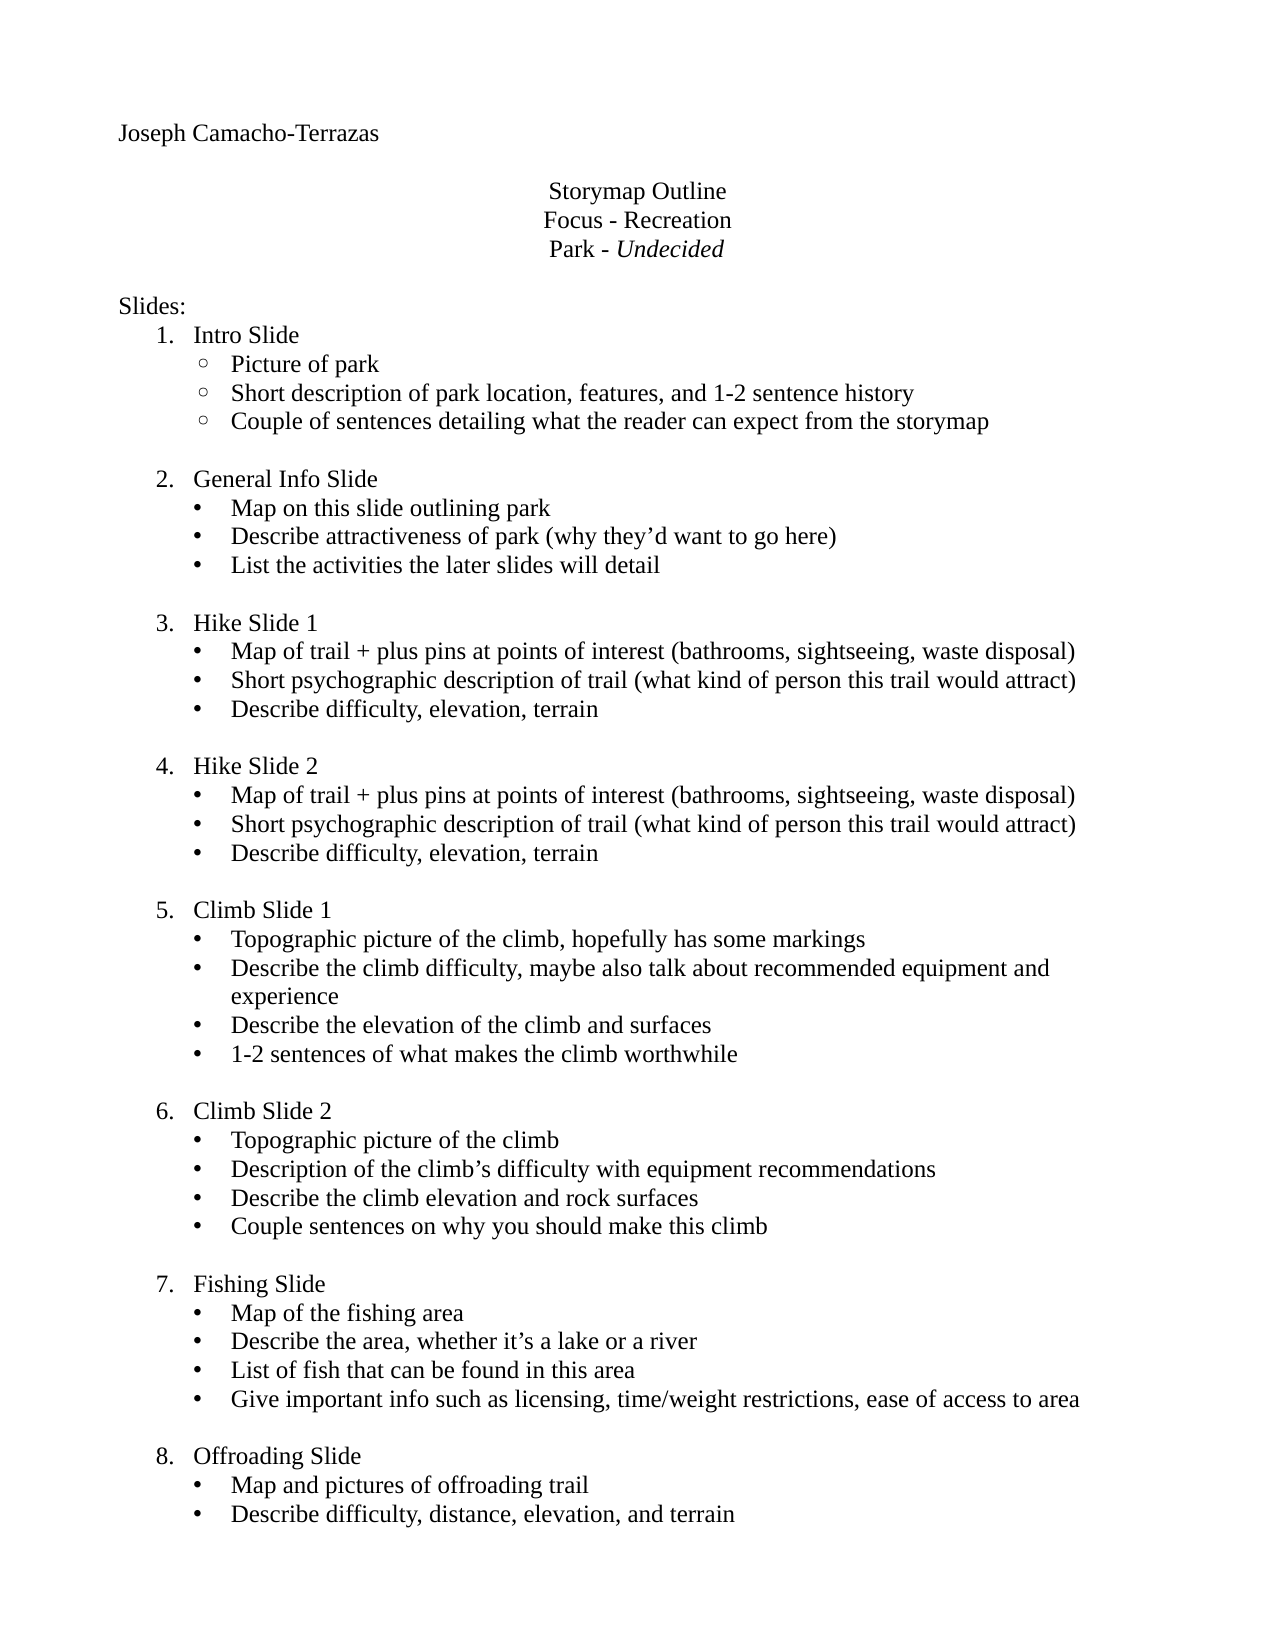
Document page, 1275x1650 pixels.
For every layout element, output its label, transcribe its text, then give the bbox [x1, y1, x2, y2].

list 1-2 sentences of what makes the climb worthwhile [193, 1039, 1157, 1068]
list Offroading Slide [156, 1441, 1157, 1470]
list List of fish that can be found in this area [193, 1355, 1157, 1384]
list Describe difficulty, distance, elevation, and terrain [193, 1499, 1157, 1528]
list Describe the climb elevation and rock surfaces [193, 1183, 1157, 1211]
list Picture of park [193, 349, 1157, 378]
list Hike Slide 1 [156, 608, 1157, 636]
list Climb Slide 2 [156, 1096, 1157, 1125]
list Hike Slide 2 [156, 751, 1157, 780]
text Focus - Recreation [118, 205, 1157, 234]
list Climb Slide 1 [156, 895, 1157, 924]
list Topographic picture of the climb, hopefully has some markings [193, 924, 1157, 953]
list Couple sentences on why you should make this climb [193, 1211, 1157, 1240]
list List the activities the later slides will detail [193, 550, 1157, 579]
list Describe the climb difficulty, maybe also talk about recommended equipment and experience [193, 953, 1157, 1010]
list Fishing Slide [156, 1269, 1157, 1298]
text Slides: [118, 291, 1157, 320]
list Couple of sentences detailing what the reader can expect from the storymap [193, 406, 1157, 435]
list Map of the fishing area [193, 1298, 1157, 1326]
list Map and pictures of offroading trail [193, 1470, 1157, 1499]
list Short description of park location, features, and 1-2 sentence history [193, 378, 1157, 406]
list Describe difficulty, elevation, terrain [193, 694, 1157, 723]
list Describe the elevation of the climb and surfaces [193, 1010, 1157, 1039]
list Describe attractiveness of park (why they’d want to go here) [193, 521, 1157, 550]
list Short psychographic description of trail (what kind of person this trail would attract) [193, 809, 1157, 838]
list Give important info such as licensing, time/weight restrictions, ease of access to area [193, 1384, 1157, 1413]
list Describe difficulty, elevation, terrain [193, 838, 1157, 866]
text Storymap Outline [118, 176, 1157, 205]
list Intro Slide [156, 320, 1157, 349]
list Short psychographic description of trail (what kind of person this trail would attract) [193, 665, 1157, 694]
list Description of the climb’s difficulty with equipment recommendations [193, 1154, 1157, 1183]
list Map on this slide outlining park [193, 493, 1157, 521]
list Topographic picture of the climb [193, 1125, 1157, 1154]
list Map of trail + plus pins at points of interest (bathrooms, sightseeing, waste disposal) [193, 780, 1157, 809]
list Describe the area, whether it’s a lake or a river [193, 1326, 1157, 1355]
list General Info Slide [156, 464, 1157, 493]
list Map of trail + plus pins at points of interest (bathrooms, sightseeing, waste disposal) [193, 636, 1157, 665]
text Park - Undecided [118, 234, 1157, 263]
